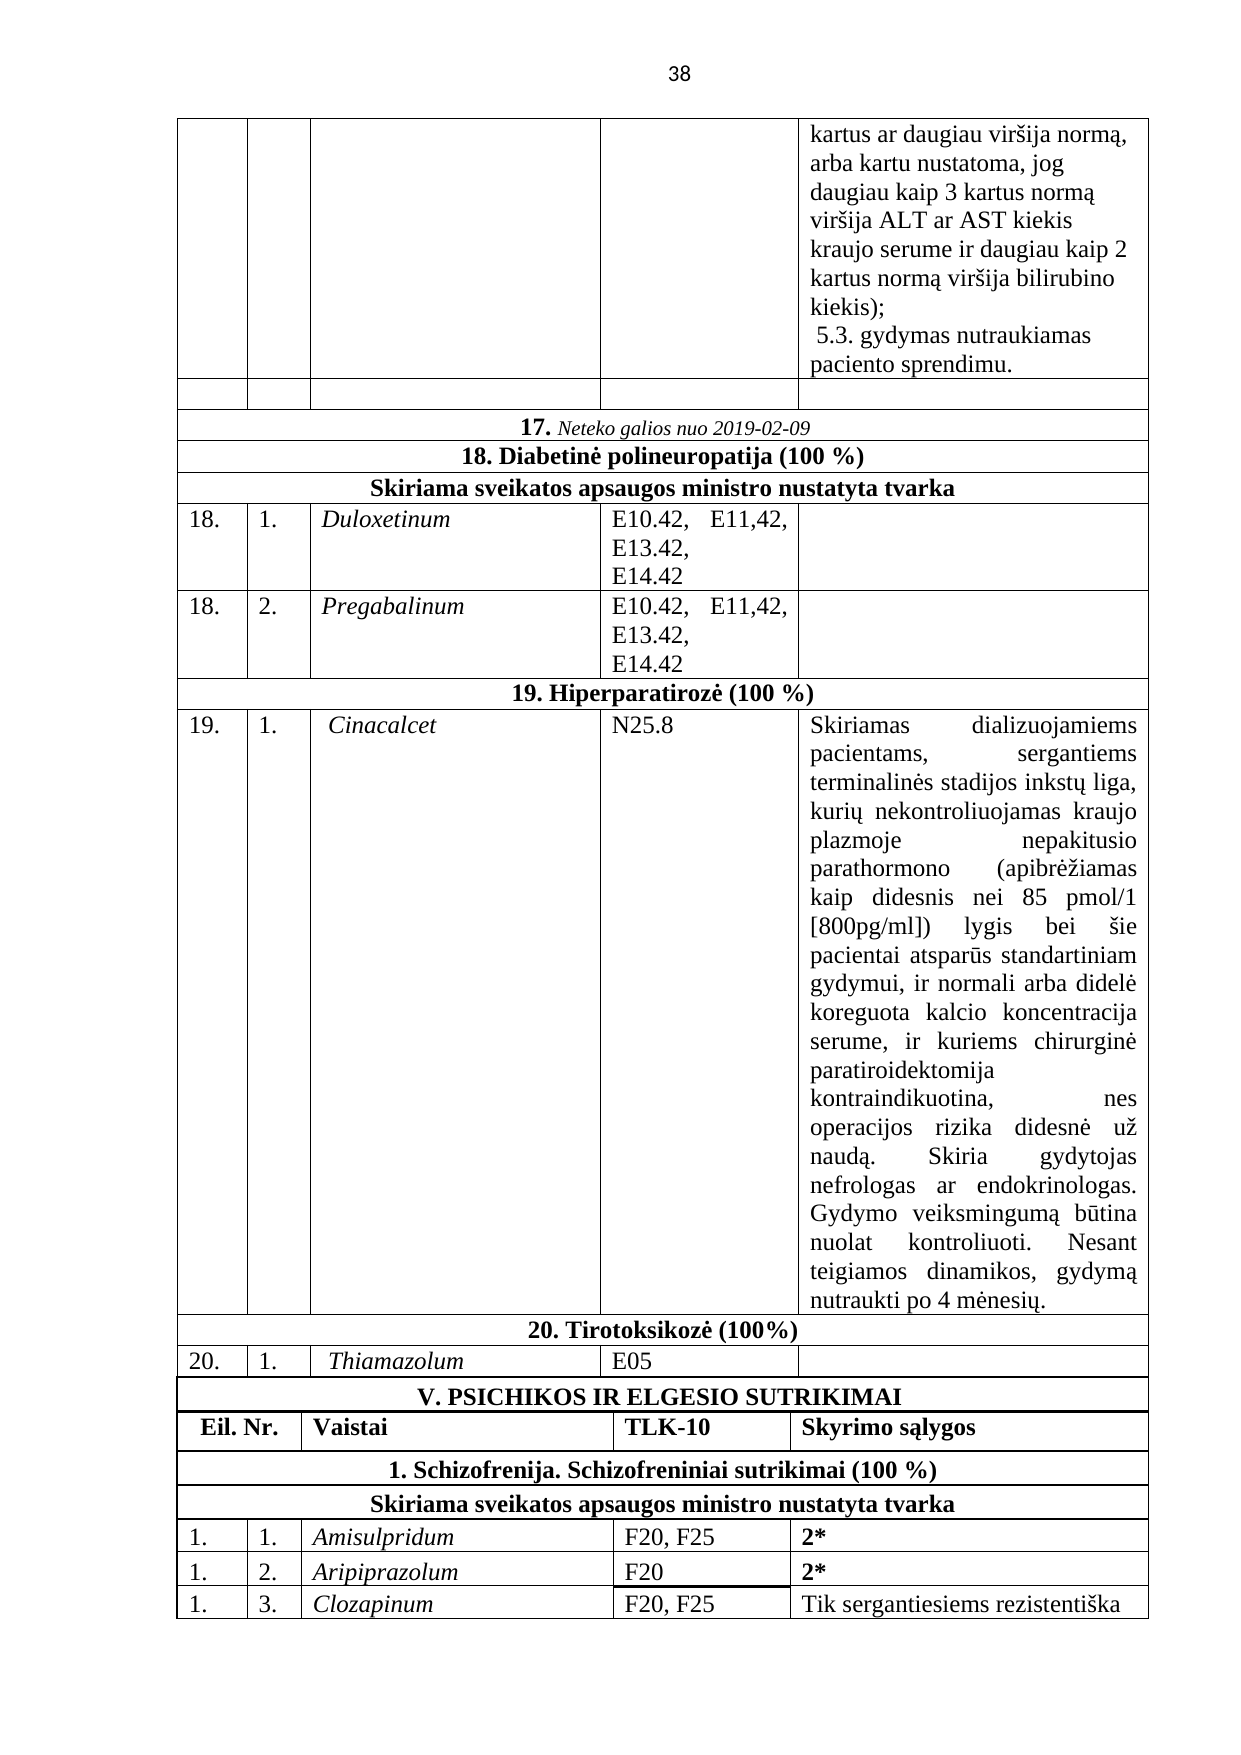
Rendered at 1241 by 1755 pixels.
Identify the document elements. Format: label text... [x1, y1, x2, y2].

table_cell F20, F25 [614, 1588, 790, 1618]
table_cell [1149, 378, 1153, 409]
table_cell [311, 379, 600, 409]
table_cell [1149, 1376, 1153, 1410]
table_cell [311, 119, 600, 378]
table_cell [248, 379, 310, 409]
table_cell Cinacalcet [311, 710, 600, 1313]
table_cell [799, 504, 1148, 590]
table_cell [1149, 709, 1153, 1313]
table_cell N25.8 [601, 710, 798, 1313]
table_cell 1. [178, 1520, 247, 1551]
table_cell [1149, 1518, 1153, 1551]
table_cell 20. Tirotoksikozė (100%) [178, 1315, 1148, 1345]
table_cell E05 [601, 1346, 798, 1376]
table_cell 3. [248, 1586, 301, 1618]
table_cell F20 [614, 1552, 790, 1585]
table_cell 19. [178, 710, 247, 1313]
table_cell [1149, 590, 1153, 677]
table_cell E10.42, E11,42, E13.42, E14.42 [601, 504, 798, 590]
table_cell 19. Hiperparatirozė (100 %) [178, 679, 1148, 709]
table_cell TLK-10 [614, 1413, 790, 1449]
table_cell 17. Neteko galios nuo 2019-02-09 [178, 410, 1148, 440]
table_cell E10.42, E11,42, E13.42, E14.42 [601, 591, 798, 677]
table_cell Skyrimo sąlygos [791, 1413, 1148, 1449]
table_cell [1149, 118, 1153, 378]
table_cell 2. [248, 1552, 301, 1585]
table_cell F20, F25 [614, 1520, 790, 1551]
table_cell Eil. Nr. [178, 1413, 301, 1449]
table_cell [1149, 1551, 1153, 1585]
table_cell [178, 379, 247, 409]
table_cell 1. [178, 1552, 247, 1585]
table_cell [1149, 440, 1153, 472]
table_cell [799, 1346, 1148, 1376]
table_cell Skiriama sveikatos apsaugos ministro nustatyta tvarka [178, 1486, 1148, 1518]
table_cell Amisulpridum [302, 1520, 613, 1551]
table_cell [1149, 678, 1153, 709]
table_cell Vaistai [302, 1413, 613, 1449]
table_cell [178, 119, 247, 378]
table_cell 1. [248, 504, 310, 590]
table_cell Aripiprazolum [302, 1552, 613, 1585]
table_cell V. PSICHIKOS IR ELGESIO SUTRIKIMAI [178, 1378, 1148, 1410]
table_cell 2. [248, 591, 310, 677]
table_cell [799, 591, 1148, 677]
table_cell [1149, 1345, 1153, 1376]
table_cell 18. [178, 504, 247, 590]
table_cell Thiamazolum [311, 1346, 600, 1376]
table_cell Skiriamas dializuojamiems pacientams, sergantiems terminalinės stadijos inkstų liga, kurių nekontroliuojamas kraujo plazmoje nepakitusio parathormono (apibrėžiamas kaip didesnis nei 85 pmol/1 [800pg/ml]) lygis bei šie pacientai atsparūs standartiniam gydymui, ir normali arba didelė koreguota kalcio koncentracija serume, ir kuriems chirurginė paratiroidektomija kontraindikuotina, nes operacijos rizika didesnė už naudą. Skiria gydytojas nefrologas ar endokrinologas. Gydymo veiksmingumą būtina nuolat kontroliuoti. Nesant teigiamos dinamikos, gydymą nutraukti po 4 mėnesių. [799, 710, 1148, 1313]
table_cell 1. [248, 1346, 310, 1376]
table_cell 18. Diabetinė polineuropatija (100 %) [178, 441, 1148, 472]
table_cell 18. [178, 591, 247, 677]
table_cell Clozapinum [302, 1586, 613, 1618]
table_cell [1149, 503, 1153, 590]
table_cell [1149, 1450, 1153, 1484]
table_cell 2* [791, 1552, 1148, 1585]
table_cell [601, 379, 798, 409]
table_cell kartus ar daugiau viršija normą, arba kartu nustatoma, jog daugiau kaip 3 kartus normą viršija ALT ar AST kiekis kraujo serume ir daugiau kaip 2 kartus normą viršija bilirubino kiekis); 5.3. gydymas nutraukiamas paciento sprendimu. [799, 119, 1148, 378]
table_cell [1149, 1410, 1153, 1449]
table_cell [1149, 1314, 1153, 1345]
table_cell 1. [248, 710, 310, 1313]
table_cell 1. Schizofrenija. Schizofreniniai sutrikimai (100 %) [178, 1452, 1148, 1484]
table_cell Duloxetinum [311, 504, 600, 590]
table_cell 20. [178, 1346, 247, 1376]
table_cell [799, 379, 1148, 409]
table_cell 1. [178, 1586, 247, 1618]
table_cell [248, 119, 310, 378]
table_cell [1149, 472, 1153, 503]
table_cell Tik sergantiesiems rezistentiška [791, 1586, 1148, 1618]
table_cell 2* [791, 1520, 1148, 1551]
table_cell [1149, 1484, 1153, 1518]
table_cell 1. [248, 1520, 301, 1551]
table_cell [1149, 1585, 1153, 1618]
table_cell Skiriama sveikatos apsaugos ministro nustatyta tvarka [178, 473, 1148, 503]
table_cell Pregabalinum [311, 591, 600, 677]
table_cell [601, 119, 798, 378]
table_cell [1149, 409, 1153, 440]
